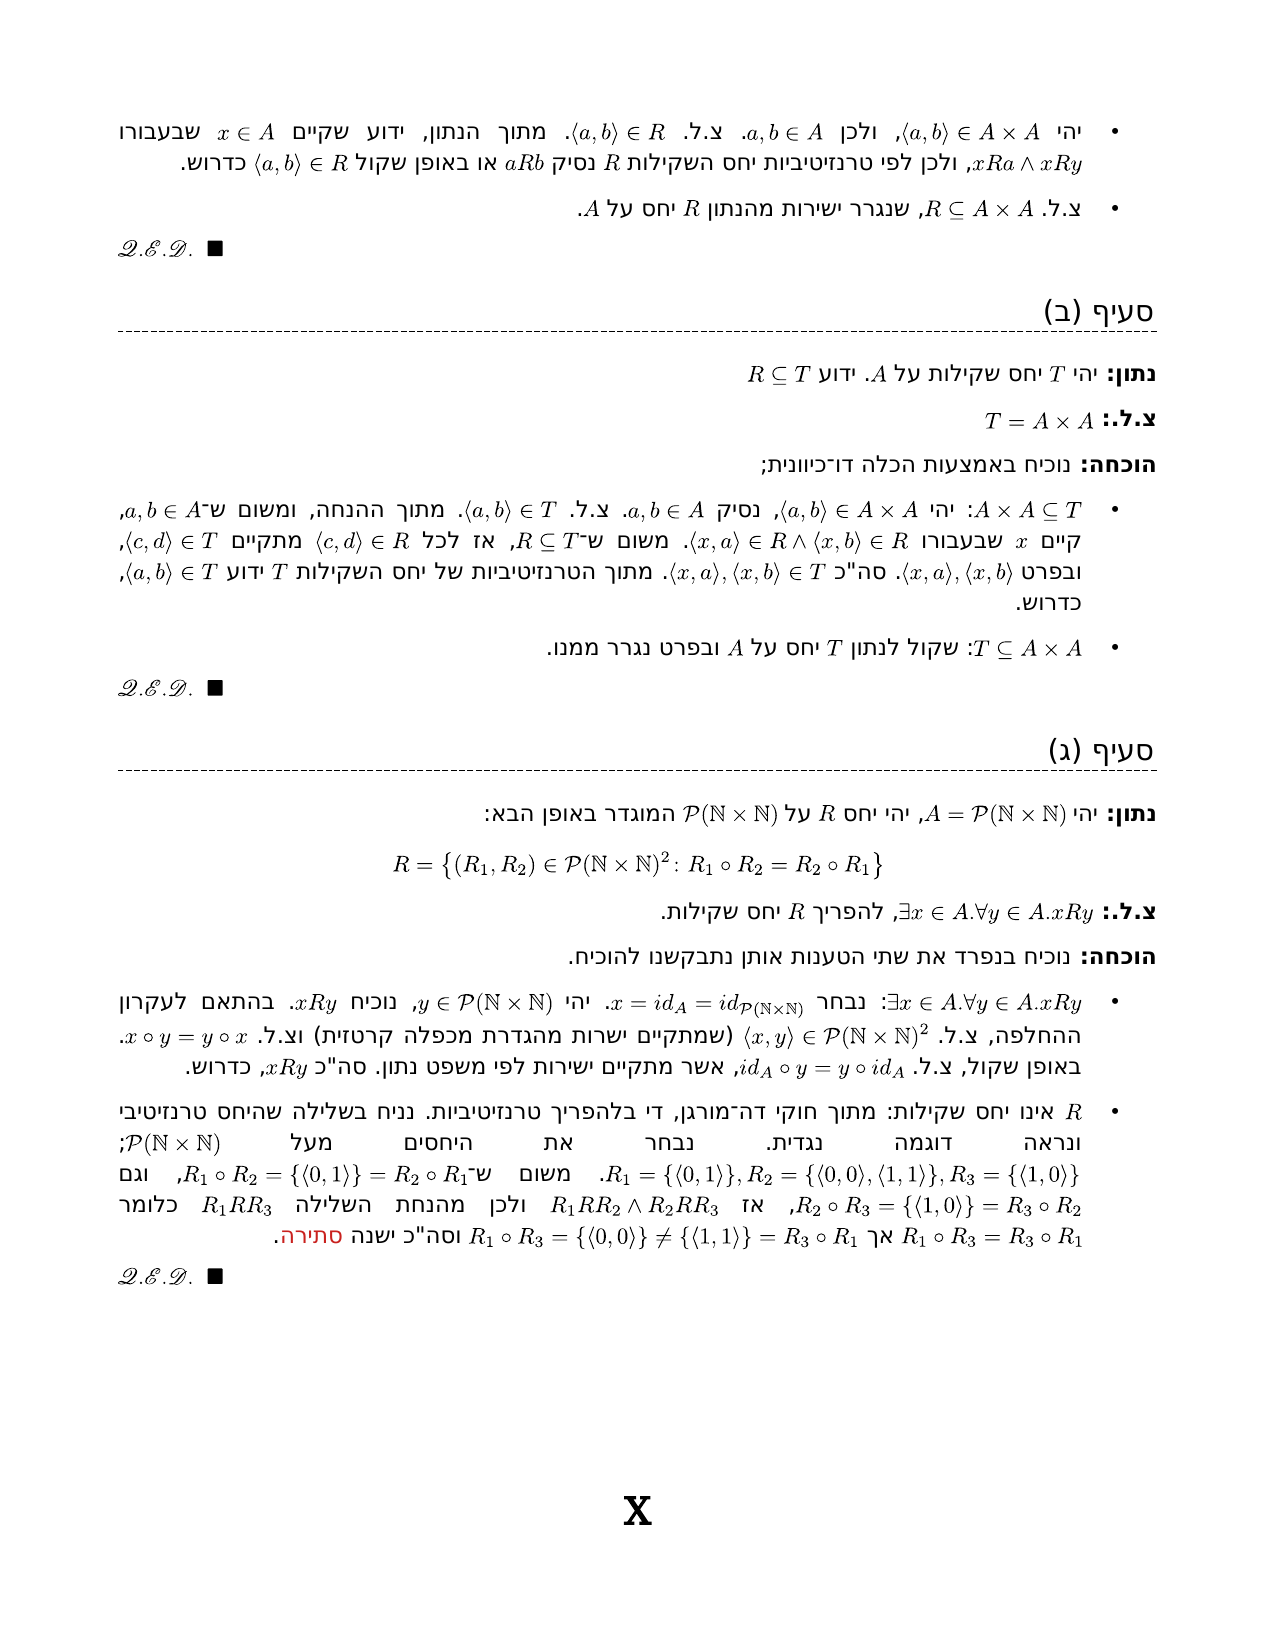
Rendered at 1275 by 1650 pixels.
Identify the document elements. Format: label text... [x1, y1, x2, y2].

text הוכחה: נוכיח באמצעות הכלה דו־כיוונית; [118, 451, 1157, 477]
list : יהי , נסיק . צ.ל. . מתוך ההנחה, ומשום ש־, קיים שבעבורו . משום ש־, אז לכל מתקיים , ובפרט . סה"כ . מתוך הטרנזיטיביות של יחס השקילות ידוע , כדרוש. [118, 496, 1119, 616]
list : שקול לנתון יחס על ובפרט נגרר ממנו. [118, 634, 1119, 661]
subtitle סעיף (ב) [118, 291, 1157, 331]
list צ.ל. , שנגרר ישירות מהנתון יחס על . [118, 195, 1119, 221]
subtitle סעיף (ג) [118, 730, 1157, 770]
list : נבחר . יהי , נוכיח . בהתאם לעקרון ההחלפה, צ.ל. (שמתקיים ישרות מהגדרת מכפלה קרטזית) וצ.ל. . באופן שקול, צ.ל. , אשר מתקיים ישירות לפי משפט נתון. סה"כ , כדרוש. [118, 988, 1119, 1080]
text נתון: יהי , יהי יחס על המוגדר באופן הבא: [118, 800, 1157, 827]
text צ.ל.: [118, 406, 1157, 432]
list אינו יחס שקילות: מתוך חוקי דה־מורגן, די בלהפריך טרנזיטיביות. נניח בשלילה שהיחס טרנזיטיבי ונראה דוגמה נגדית. נבחר את היחסים מעל ; . משום ש־, וגם , אז ולכן מהנחת השלילה כלומר אך וסה"כ ישנה סתירה. [118, 1098, 1119, 1249]
text נתון: יהי יחס שקילות על . ידוע [118, 360, 1157, 387]
text הוכחה: נוכיח בנפרד את שתי הטענות אותן נתבקשנו להוכיח. [118, 943, 1157, 970]
list יהי , ולכן . צ.ל. . מתוך הנתון, ידוע שקיים שבעבורו , ולכן לפי טרנזיטיביות יחס השקילות נסיק או באופן שקול כדרוש. [118, 118, 1119, 176]
text צ.ל.: , להפריך יחס שקילות. [118, 898, 1157, 925]
